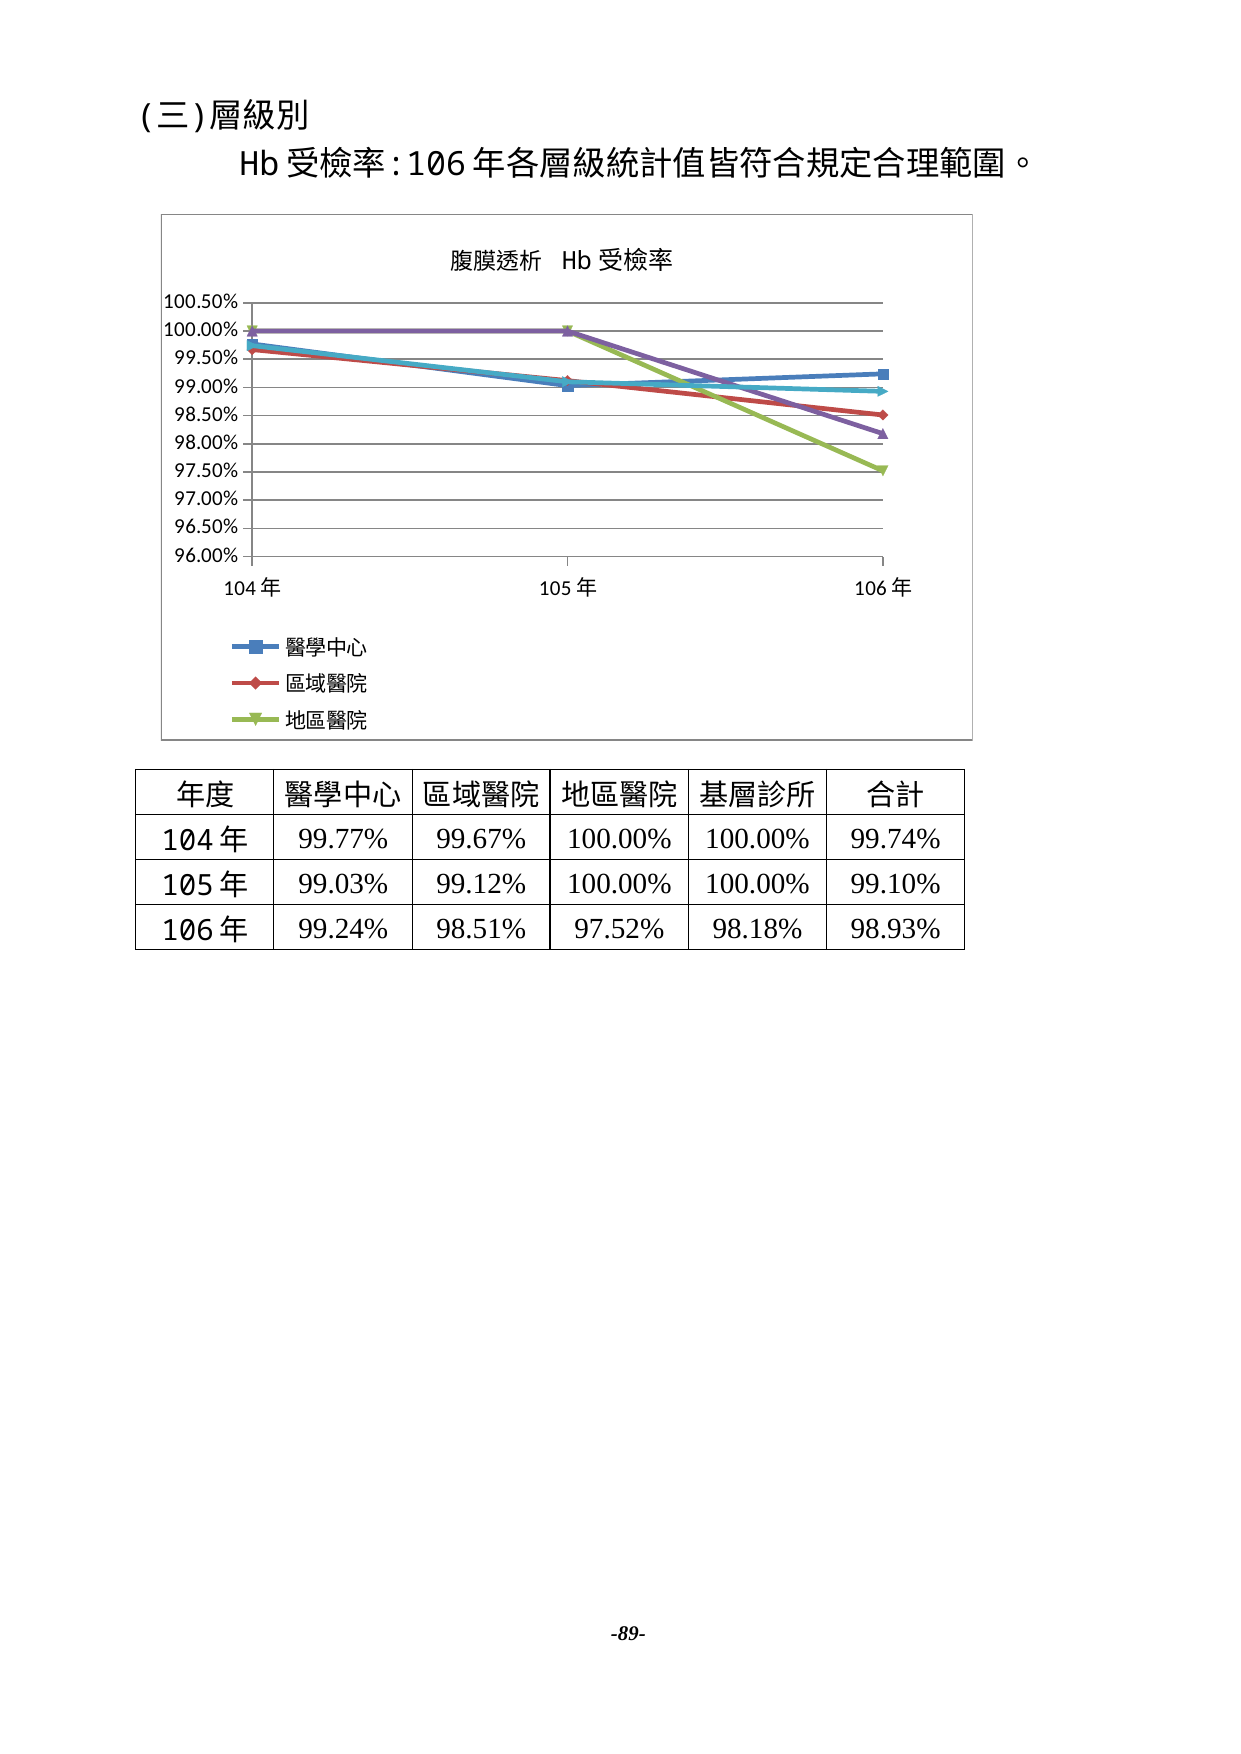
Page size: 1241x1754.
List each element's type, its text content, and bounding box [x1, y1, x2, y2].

table_cell 98.93% [827, 905, 964, 949]
table_cell 100.00% [551, 815, 688, 859]
table_cell 98.18% [689, 905, 826, 949]
table_cell 99.74% [827, 815, 964, 859]
table_cell 106年 [136, 905, 273, 949]
table_cell 99.24% [274, 905, 412, 949]
table_cell 99.67% [413, 815, 549, 859]
table_cell 99.12% [413, 860, 549, 904]
table_header 合計 [827, 770, 964, 814]
table_header 地區醫院 [551, 770, 688, 814]
table_cell 98.51% [413, 905, 549, 949]
table_cell 97.52% [551, 905, 688, 949]
table_cell 104年 [136, 815, 273, 859]
table_cell 99.10% [827, 860, 964, 904]
table_header 醫學中心 [274, 770, 412, 814]
text (三)層級別 [136, 89, 1122, 137]
table_cell 100.00% [689, 815, 826, 859]
table_header 區域醫院 [413, 770, 549, 814]
table_cell 105年 [136, 860, 273, 904]
table_cell 99.77% [274, 815, 412, 859]
table_header 基層診所 [689, 770, 826, 814]
table_cell 99.03% [274, 860, 412, 904]
table_cell 100.00% [689, 860, 826, 904]
table_cell 100.00% [551, 860, 688, 904]
table_header 年度 [136, 770, 273, 814]
text Hb受檢率:106年各層級統計值皆符合規定合理範圍。 [136, 137, 1122, 186]
